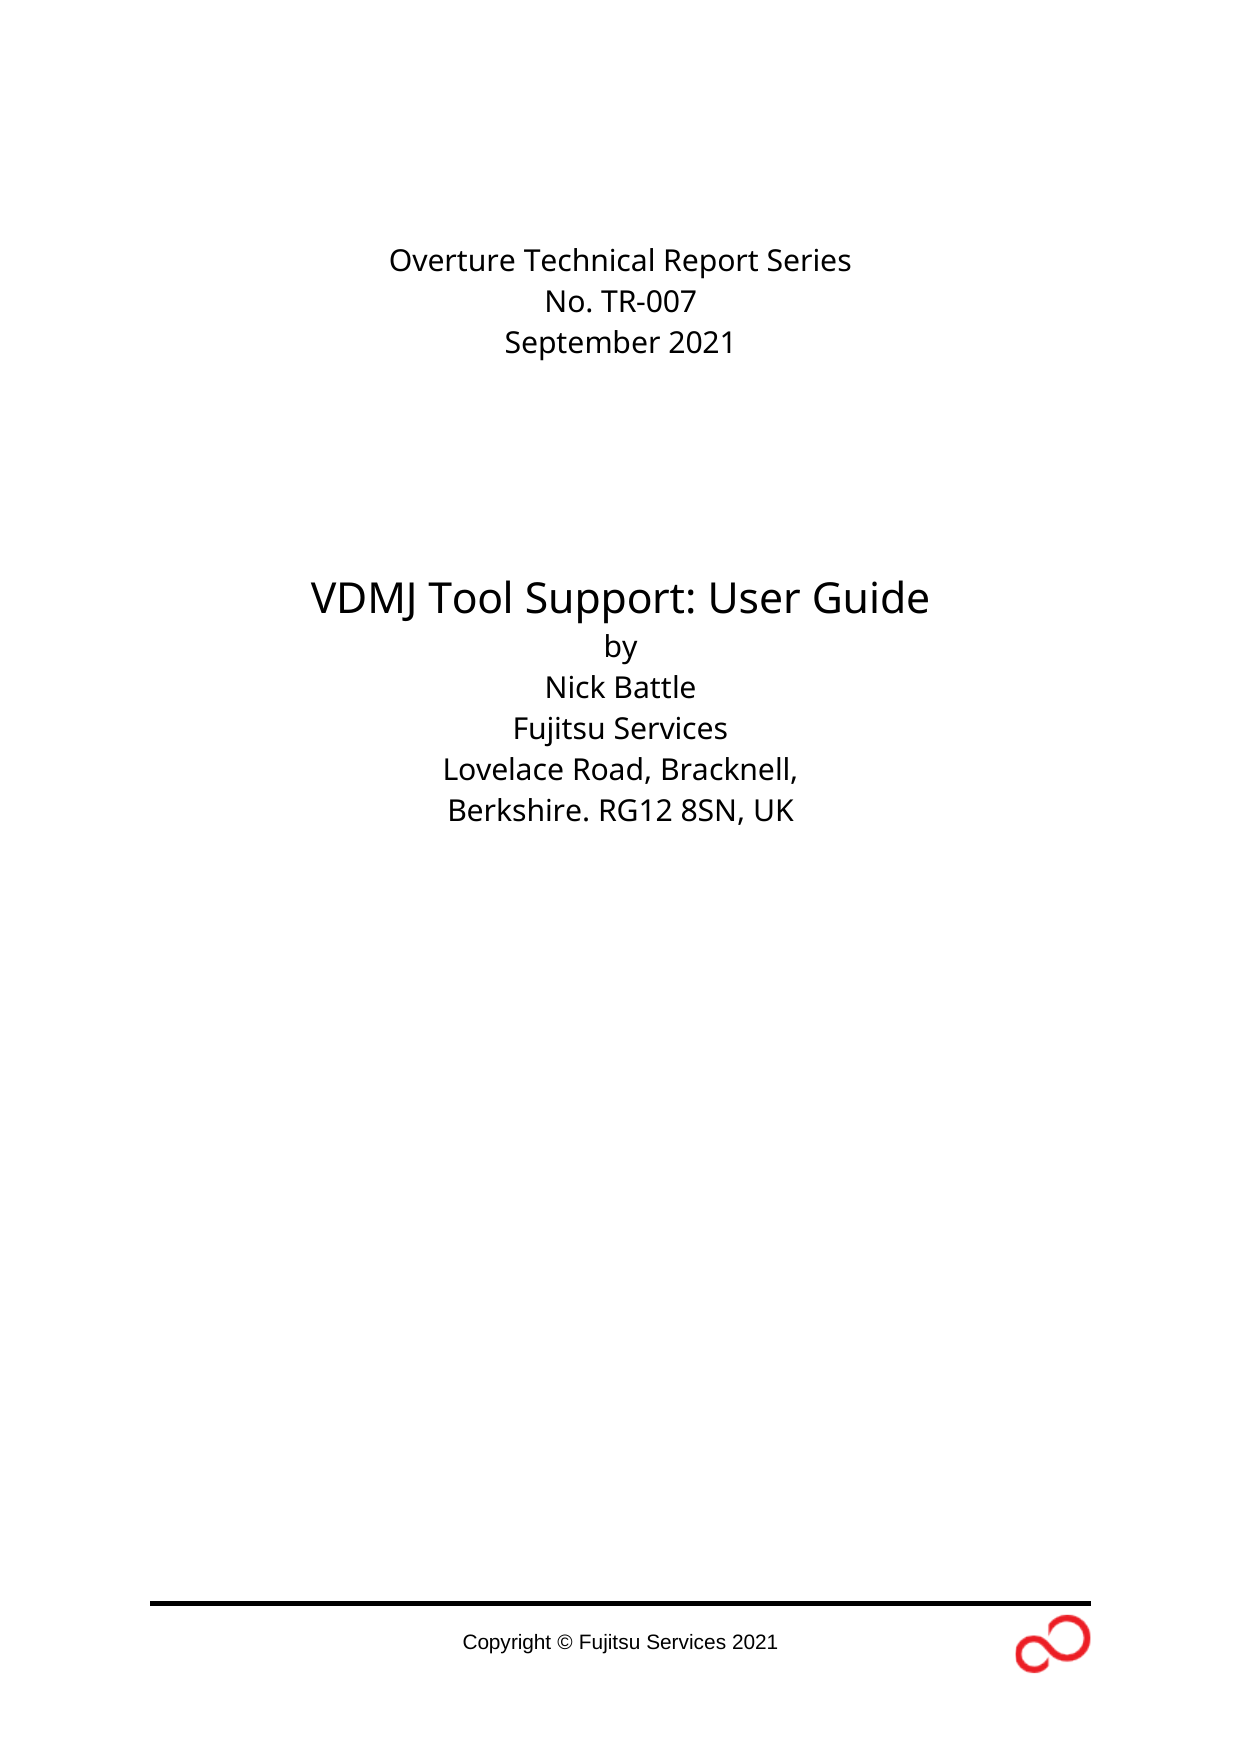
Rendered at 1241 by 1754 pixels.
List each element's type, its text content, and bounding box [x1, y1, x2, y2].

text Fujitsu Services [75, 708, 1166, 749]
text No. TR-007 [75, 280, 1166, 321]
text Lovelace Road, Bracknell, [75, 749, 1166, 790]
text Berkshire. RG12 8SN, UK [75, 790, 1166, 831]
text Overture Technical Report Series [75, 239, 1166, 280]
text September 2021 [75, 321, 1166, 362]
picture [1015, 1607, 1091, 1683]
text VDMJ Tool Support: User Guide [75, 567, 1166, 626]
text by [75, 626, 1166, 667]
text Nick Battle [75, 667, 1166, 708]
